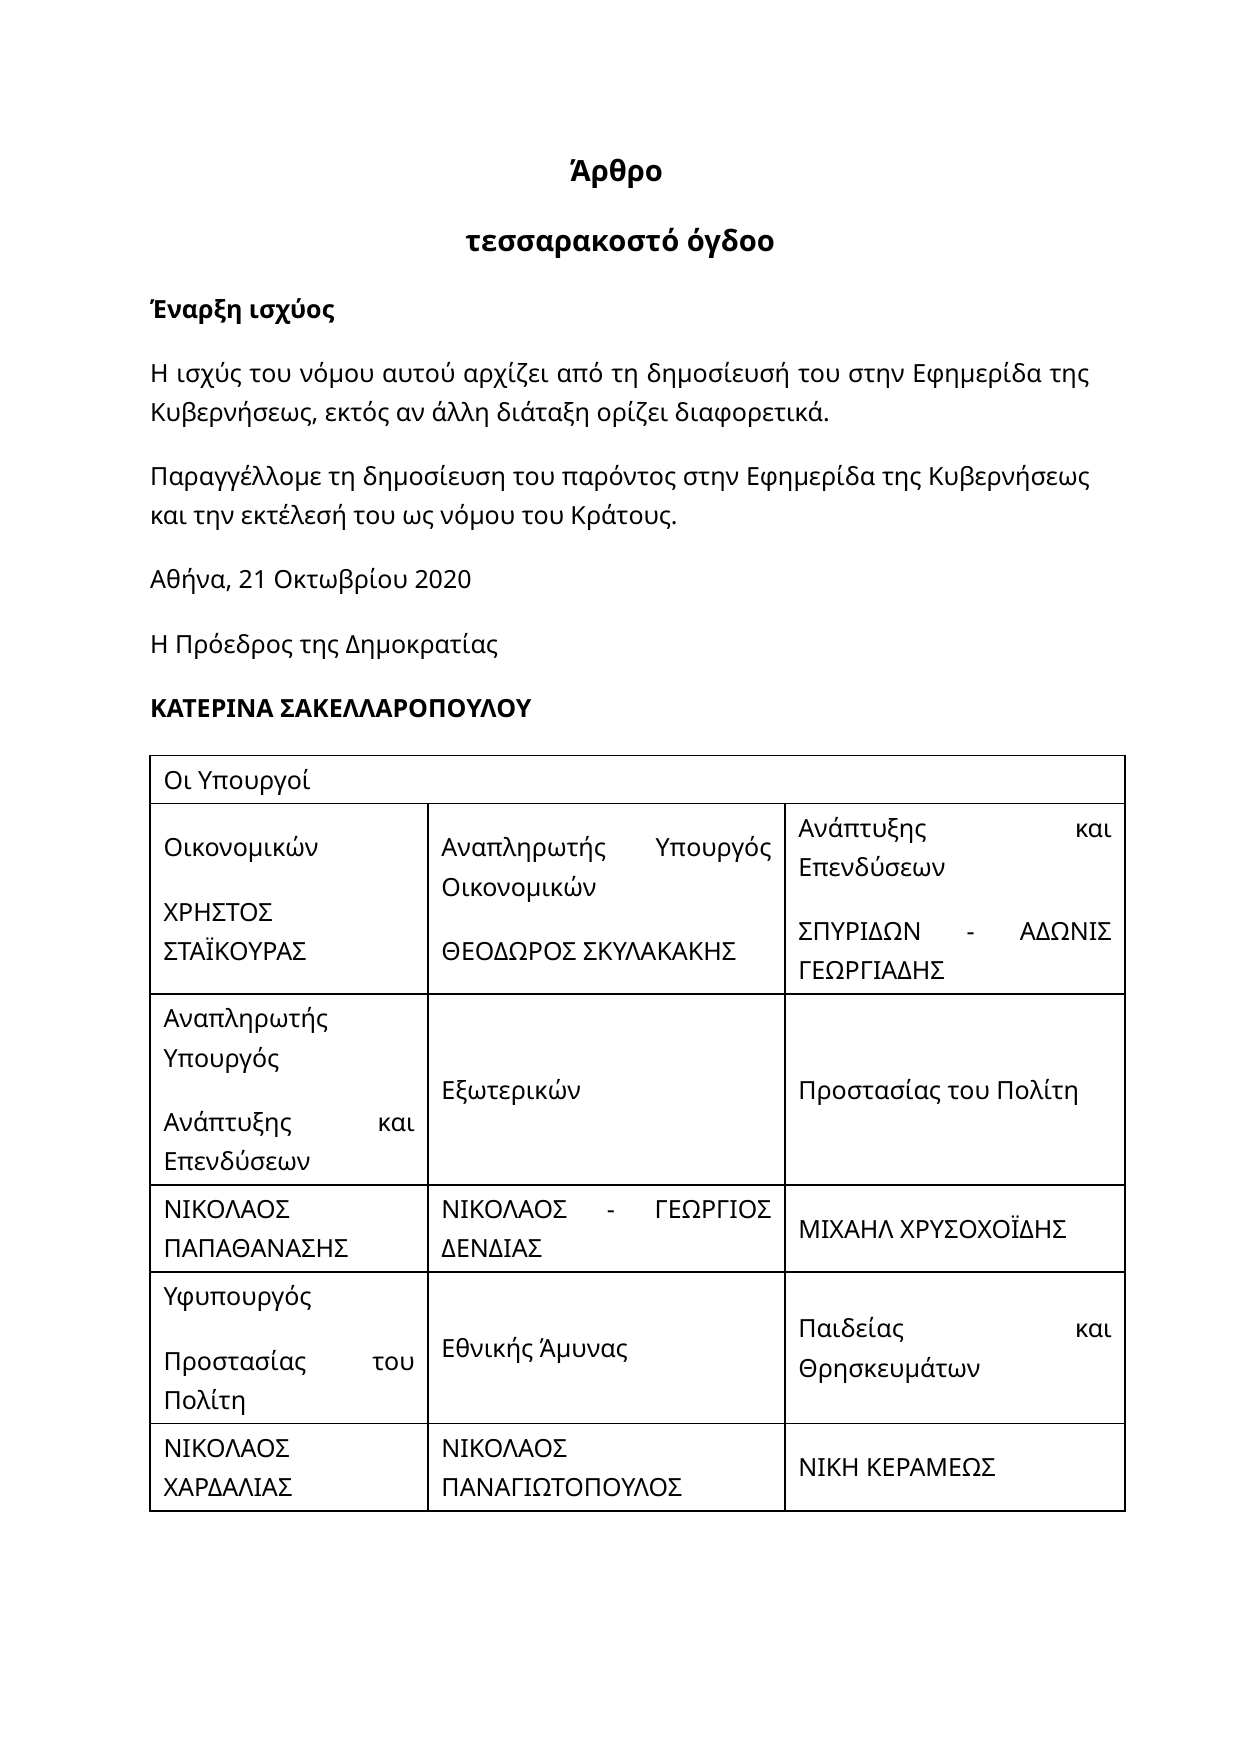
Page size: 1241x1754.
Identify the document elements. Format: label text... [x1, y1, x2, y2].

text Παραγγέλλομε τη δημοσίευση του παρόντος στην Εφημερίδα της Κυβερνήσεως και την εκτέλεσή του ως νόμου του Κράτους. [150, 459, 1090, 532]
text Η Πρόεδρος της Δημοκρατίας [150, 626, 1090, 660]
table_cell NIKOΛΑΟΣ ΧΑΡΔΑΛΙΑΣ [151, 1424, 427, 1510]
table_cell NIKOΛAOΣ ΠΑΠΑΘΑΝΑΣΗΣ [151, 1186, 427, 1271]
table_cell Υφυπουργός Προστασίας του Πολίτη [151, 1273, 427, 1423]
subtitle τεσσαρακοστό όγδοο [150, 221, 1090, 260]
text Έναρξη ισχύος [150, 291, 1090, 325]
table_cell Αναπληρωτής Υπουργός Οικονομικών ΘΕΟΔΩΡΟΣ ΣΚΥΛΑΚΑΚΗΣ [429, 804, 784, 993]
table_header Οι Υπουργοί [151, 756, 1124, 803]
text Αθήνα, 21 Οκτωβρίου 2020 [150, 562, 1090, 596]
table_cell Οικονομικών XΡΗΣΤΟΣ ΣΤΑΪΚΟΥΡΑΣ [151, 804, 427, 993]
table_cell Αναπληρωτής Υπουργός Ανάπτυξης και Επενδύσεων [151, 995, 427, 1184]
table_cell Προστασίας του Πολίτη [786, 995, 1124, 1184]
table_cell Ανάπτυξης και Επενδύσεων ΣΠΥΡΙΔΩΝ - ΑΔΩΝΙΣ ΓΕΩΡΓΙΑΔΗΣ [786, 804, 1124, 993]
subtitle Άρθρο [150, 150, 1090, 190]
table_cell ΝΙΚΗ ΚΕΡΑΜΕΩΣ [786, 1424, 1124, 1510]
table_cell ΝΙΚΟΛΑΟΣ ΠΑΝΑΓΙΩΤΟΠΟΥΛΟΣ [429, 1424, 784, 1510]
text ΚΑΤΕΡΙΝΑ ΣΑΚΕΛΛΑΡΟΠΟΥΛΟΥ [150, 690, 1090, 724]
table_cell ΜΙΧΑΗΛ ΧΡΥΣΟΧΟΪΔΗΣ [786, 1186, 1124, 1271]
text Η ισχύς του νόμου αυτού αρχίζει από τη δημοσίευσή του στην Εφημερίδα της Κυβερνήσεως, εκτός αν άλλη διάταξη ορίζει διαφορετικά. [150, 355, 1090, 429]
table_cell Παιδείας και Θρησκευμάτων [786, 1273, 1124, 1423]
table_cell ΝΙΚΟΛΑΟΣ - ΓΕΩΡΓΙΟΣ ΔΕΝΔΙΑΣ [429, 1186, 784, 1271]
table_cell Εξωτερικών [429, 995, 784, 1184]
table_cell Εθνικής Άμυνας [429, 1273, 784, 1423]
